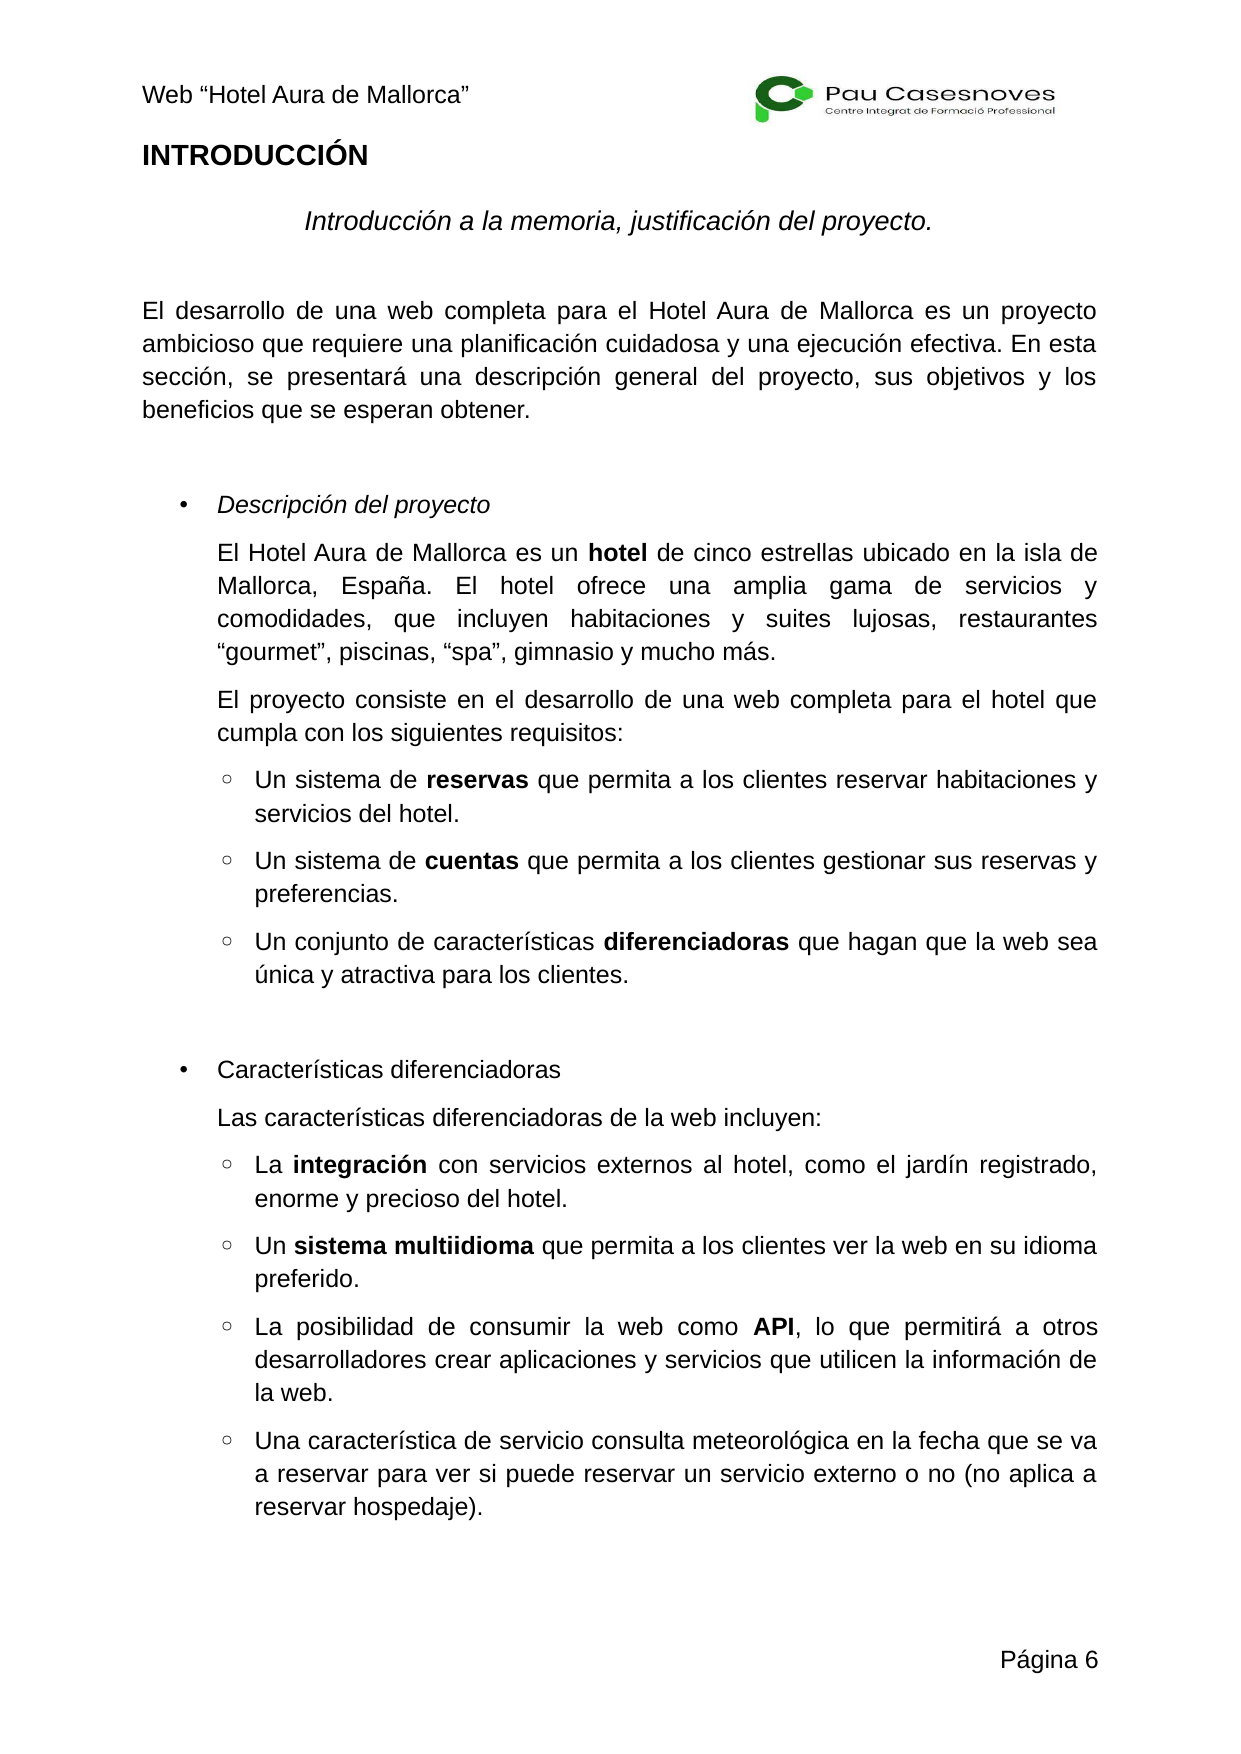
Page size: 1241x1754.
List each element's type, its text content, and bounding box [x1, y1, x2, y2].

list Características diferenciadoras [179, 1055, 1098, 1084]
picture [748, 72, 1075, 127]
list La integración con servicios externos al hotel, como el jardín registrado, enorme y precioso del hotel. [217, 1151, 1098, 1212]
list Un sistema multiidioma que permita a los clientes ver la web en su idioma preferido. [217, 1231, 1098, 1293]
list Un sistema de cuentas que permita a los clientes gestionar sus reservas y preferencias. [217, 846, 1098, 908]
subtitle Introducción a la memoria, justificación del proyecto. [142, 205, 1098, 236]
list El proyecto consiste en el desarrollo de una web completa para el hotel que cumpla con los siguientes requisitos: [179, 685, 1098, 747]
text INTRODUCCIÓN [142, 138, 1098, 171]
list Una característica de servicio consulta meteorológica en la fecha que se va a reservar para ver si puede reservar un servicio externo o no (no aplica a reservar hospedaje). [217, 1426, 1098, 1521]
list Un sistema de reservas que permita a los clientes reservar habitaciones y servicios del hotel. [217, 765, 1098, 827]
list Descripción del proyecto [179, 490, 1098, 519]
list El Hotel Aura de Mallorca es un hotel de cinco estrellas ubicado en la isla de Mallorca, España. El hotel ofrece una amplia gama de servicios y comodidades, que incluyen habitaciones y suites lujosas, restaurantes “gourmet”, piscinas, “spa”, gimnasio y mucho más. [179, 538, 1098, 666]
list La posibilidad de consumir la web como API, lo que permitirá a otros desarrolladores crear aplicaciones y servicios que utilicen la información de la web. [217, 1312, 1098, 1407]
list Las características diferenciadoras de la web incluyen: [179, 1103, 1098, 1132]
list Un conjunto de características diferenciadoras que hagan que la web sea única y atractiva para los clientes. [217, 927, 1098, 989]
text El desarrollo de una web completa para el Hotel Aura de Mallorca es un proyecto ambicioso que requiere una planificación cuidadosa y una ejecución efectiva. En esta sección, se presentará una descripción general del proyecto, sus objetivos y los beneficios que se esperan obtener. [142, 296, 1098, 424]
